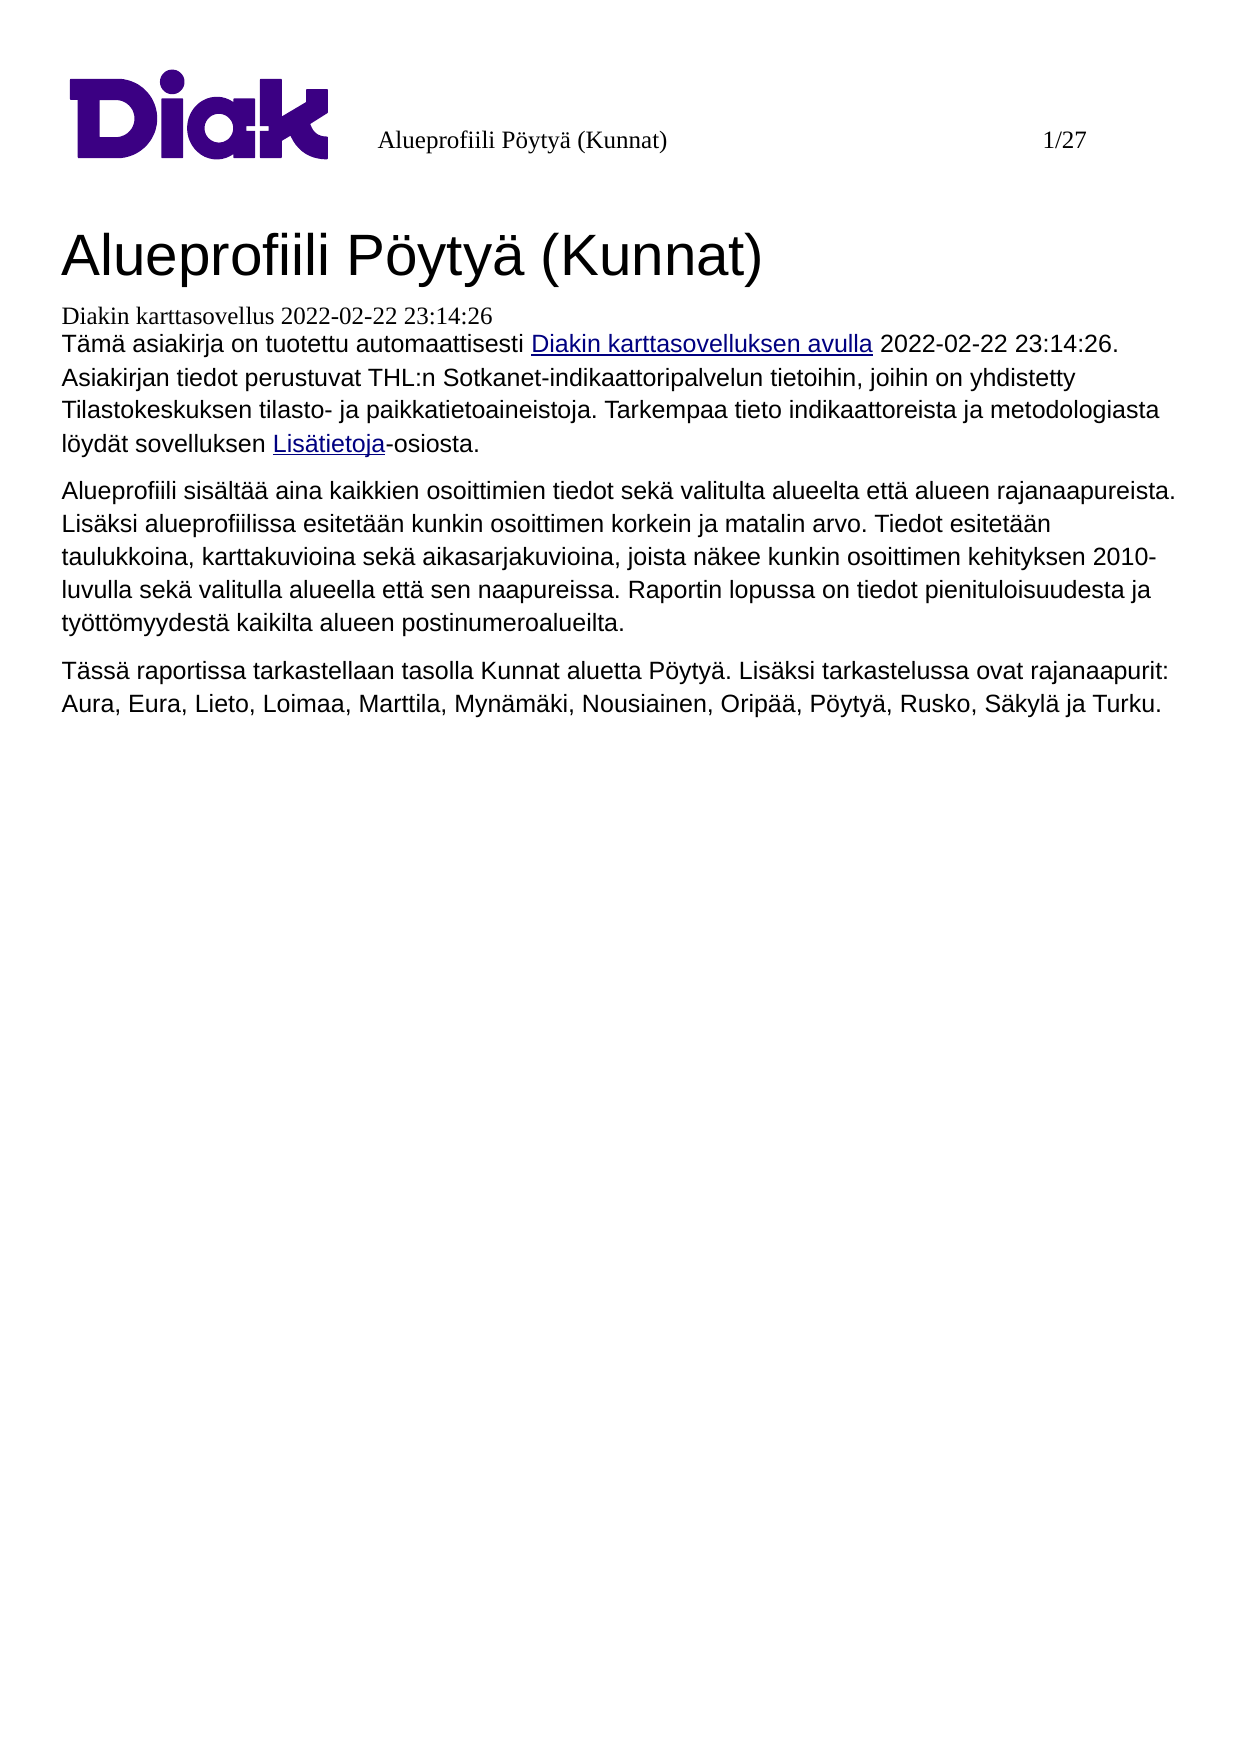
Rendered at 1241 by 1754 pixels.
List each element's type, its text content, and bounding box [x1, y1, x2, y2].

text Tämä asiakirja on tuotettu automaattisesti Diakin karttasovelluksen avulla 2022-02-22 23:14:26. Asiakirjan tiedot perustuvat THL:n Sotkanet-indikaattoripalvelun tietoihin, joihin on yhdistetty Tilastokeskuksen tilasto- ja paikkatietoaineistoja. Tarkempaa tieto indikaattoreista ja metodologiasta löydät sovelluksen Lisätietoja-osiosta. [61, 329, 1179, 457]
text Alueprofiili sisältää aina kaikkien osoittimien tiedot sekä valitulta alueelta että alueen rajanaapureista. Lisäksi alueprofiilissa esitetään kunkin osoittimen korkein ja matalin arvo. Tiedot esitetään taulukkoina, karttakuvioina sekä aikasarjakuvioina, joista näkee kunkin osoittimen kehityksen 2010-luvulla sekä valitulla alueella että sen naapureissa. Raportin lopussa on tiedot pienituloisuudesta ja työttömyydestä kaikilta alueen postinumeroalueilta. [61, 476, 1179, 637]
text Diakin karttasovellus 2022-02-22 23:14:26 [61, 301, 1179, 329]
text Tässä raportissa tarkastellaan tasolla Kunnat aluetta Pöytyä. Lisäksi tarkastelussa ovat rajanaapurit: Aura, Eura, Lieto, Loimaa, Marttila, Mynämäki, Nousiainen, Oripää, Pöytyä, Rusko, Säkylä ja Turku. [61, 656, 1179, 718]
title Alueprofiili Pöytyä (Kunnat) [61, 221, 1179, 288]
